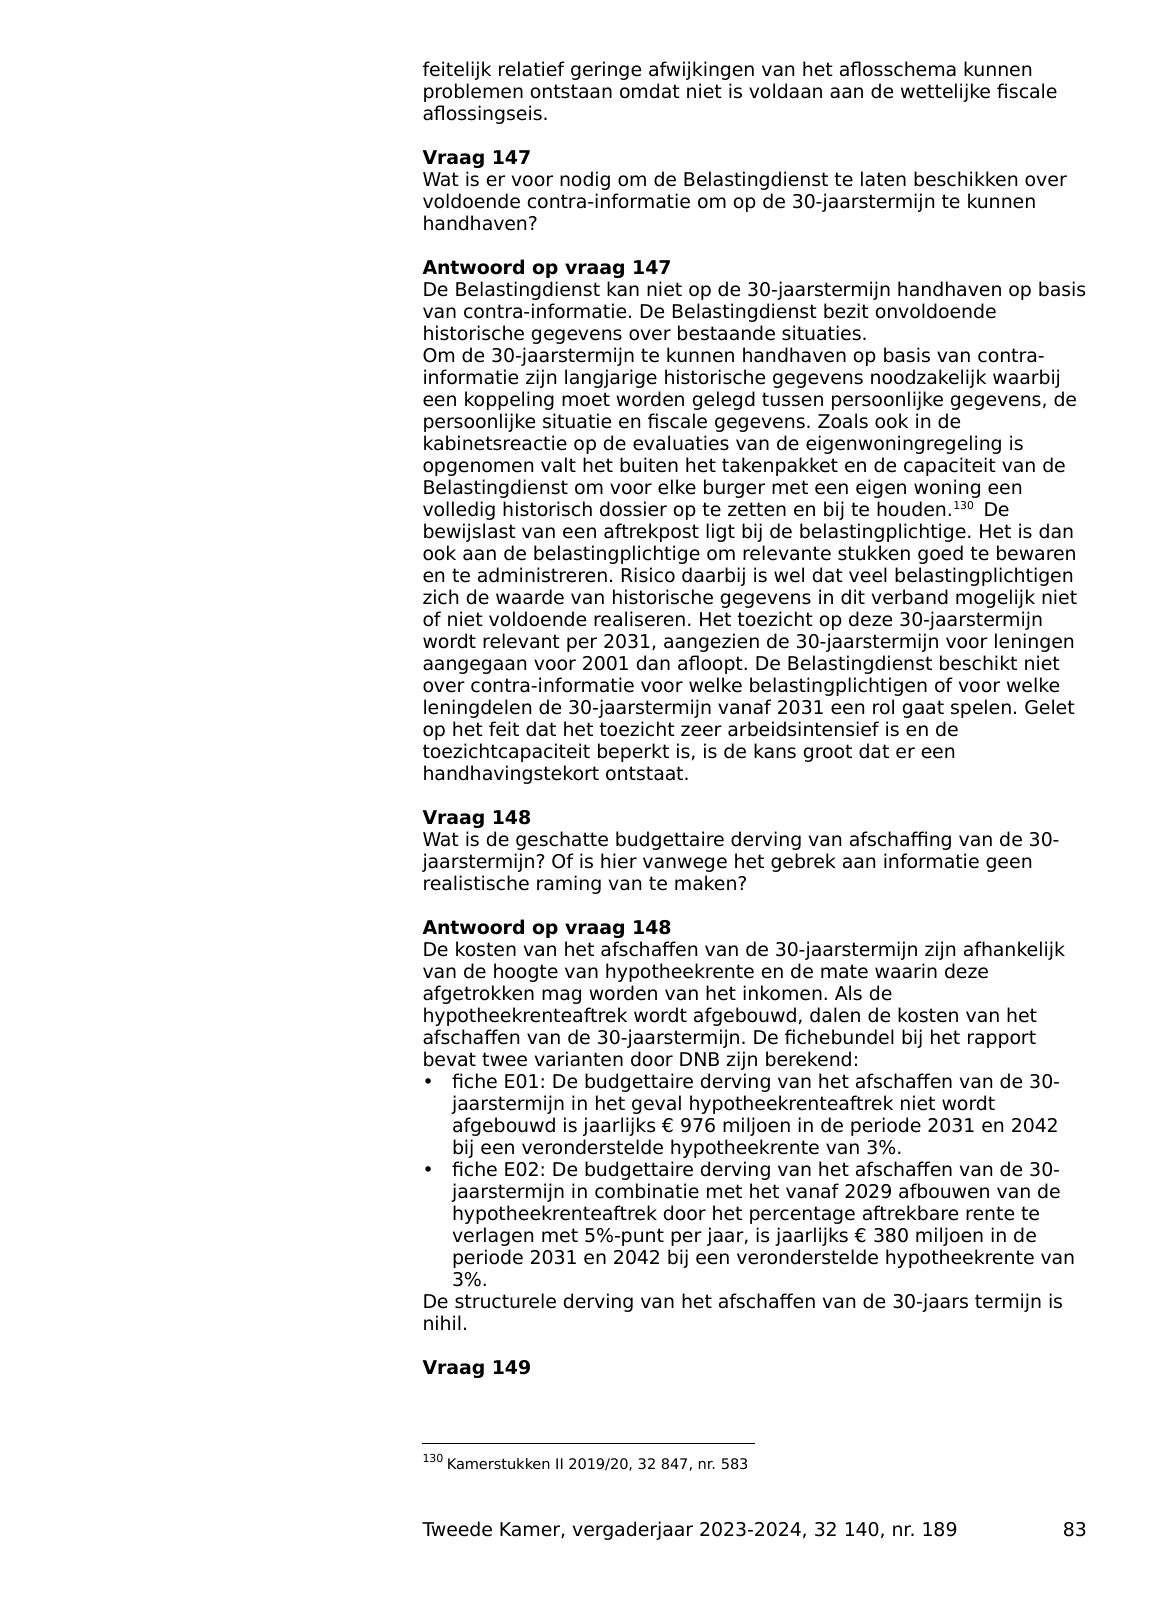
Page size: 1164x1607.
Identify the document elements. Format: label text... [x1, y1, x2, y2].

text Antwoord op vraag 148 [422, 917, 1087, 939]
text De kosten van het afschaffen van de 30-jaarstermijn zijn afhankelijk van de hoogte van hypotheekrente en de mate waarin deze afgetrokken mag worden van het inkomen. Als de hypotheekrenteaftrek wordt afgebouwd, dalen de kosten van het afschaffen van de 30-jaarstermijn. De fichebundel bij het rapport bevat twee varianten door DNB zijn berekend: [422, 939, 1087, 1071]
text Vraag 148 [422, 807, 1087, 829]
text Antwoord op vraag 147 [422, 257, 1087, 279]
text De structurele derving van het afschaffen van de 30-jaars termijn is nihil. [422, 1291, 1087, 1335]
text • fiche E01: De budgettaire derving van het afschaffen van de 30-jaarstermijn in het geval hypotheekrenteaftrek niet wordt afgebouwd is jaarlijks € 976 miljoen in de periode 2031 en 2042 bij een veronderstelde hypotheekrente van 3%. [422, 1071, 1087, 1159]
text Vraag 149 [422, 1357, 1087, 1379]
text Vraag 147 [422, 147, 1087, 169]
text feitelijk relatief geringe afwijkingen van het aflosschema kunnen problemen ontstaan omdat niet is voldaan aan de wettelijke fiscale aflossingseis. [422, 59, 1087, 125]
text Om de 30-jaarstermijn te kunnen handhaven op basis van contra-informatie zijn langjarige historische gegevens noodzakelijk waarbij een koppeling moet worden gelegd tussen persoonlijke gegevens, de persoonlijke situatie en fiscale gegevens. Zoals ook in de kabinetsreactie op de evaluaties van de eigenwoningregeling is opgenomen valt het buiten het takenpakket en de capaciteit van de Belastingdienst om voor elke burger met een eigen woning een volledig historisch dossier op te zetten en bij te houden. De bewijslast van een aftrekpost ligt bij de belastingplichtige. Het is dan ook aan de belastingplichtige om relevante stukken goed te bewaren en te administreren. Risico daarbij is wel dat veel belastingplichtigen zich de waarde van historische gegevens in dit verband mogelijk niet of niet voldoende realiseren. Het toezicht op deze 30-jaarstermijn wordt relevant per 2031, aangezien de 30-jaarstermijn voor leningen aangegaan voor 2001 dan afloopt. De Belastingdienst beschikt niet over contra-informatie voor welke belastingplichtigen of voor welke leningdelen de 30-jaarstermijn vanaf 2031 een rol gaat spelen. Gelet op het feit dat het toezicht zeer arbeidsintensief is en de toezichtcapaciteit beperkt is, is de kans groot dat er een handhavingstekort ontstaat. [422, 345, 1087, 785]
text • fiche E02: De budgettaire derving van het afschaffen van de 30-jaarstermijn in combinatie met het vanaf 2029 afbouwen van de hypotheekrenteaftrek door het percentage aftrekbare rente te verlagen met 5%-punt per jaar, is jaarlijks € 380 miljoen in de periode 2031 en 2042 bij een veronderstelde hypotheekrente van 3%. [422, 1159, 1087, 1291]
text Kamerstukken II 2019/20, 32 847, nr. 583 [422, 1452, 1087, 1474]
text Wat is de geschatte budgettaire derving van afschaffing van de 30-jaarstermijn? Of is hier vanwege het gebrek aan informatie geen realistische raming van te maken? [422, 829, 1087, 895]
text De Belastingdienst kan niet op de 30-jaarstermijn handhaven op basis van contra-informatie. De Belastingdienst bezit onvoldoende historische gegevens over bestaande situaties. [422, 279, 1087, 345]
text Wat is er voor nodig om de Belastingdienst te laten beschikken over voldoende contra-informatie om op de 30-jaarstermijn te kunnen handhaven? [422, 169, 1087, 235]
